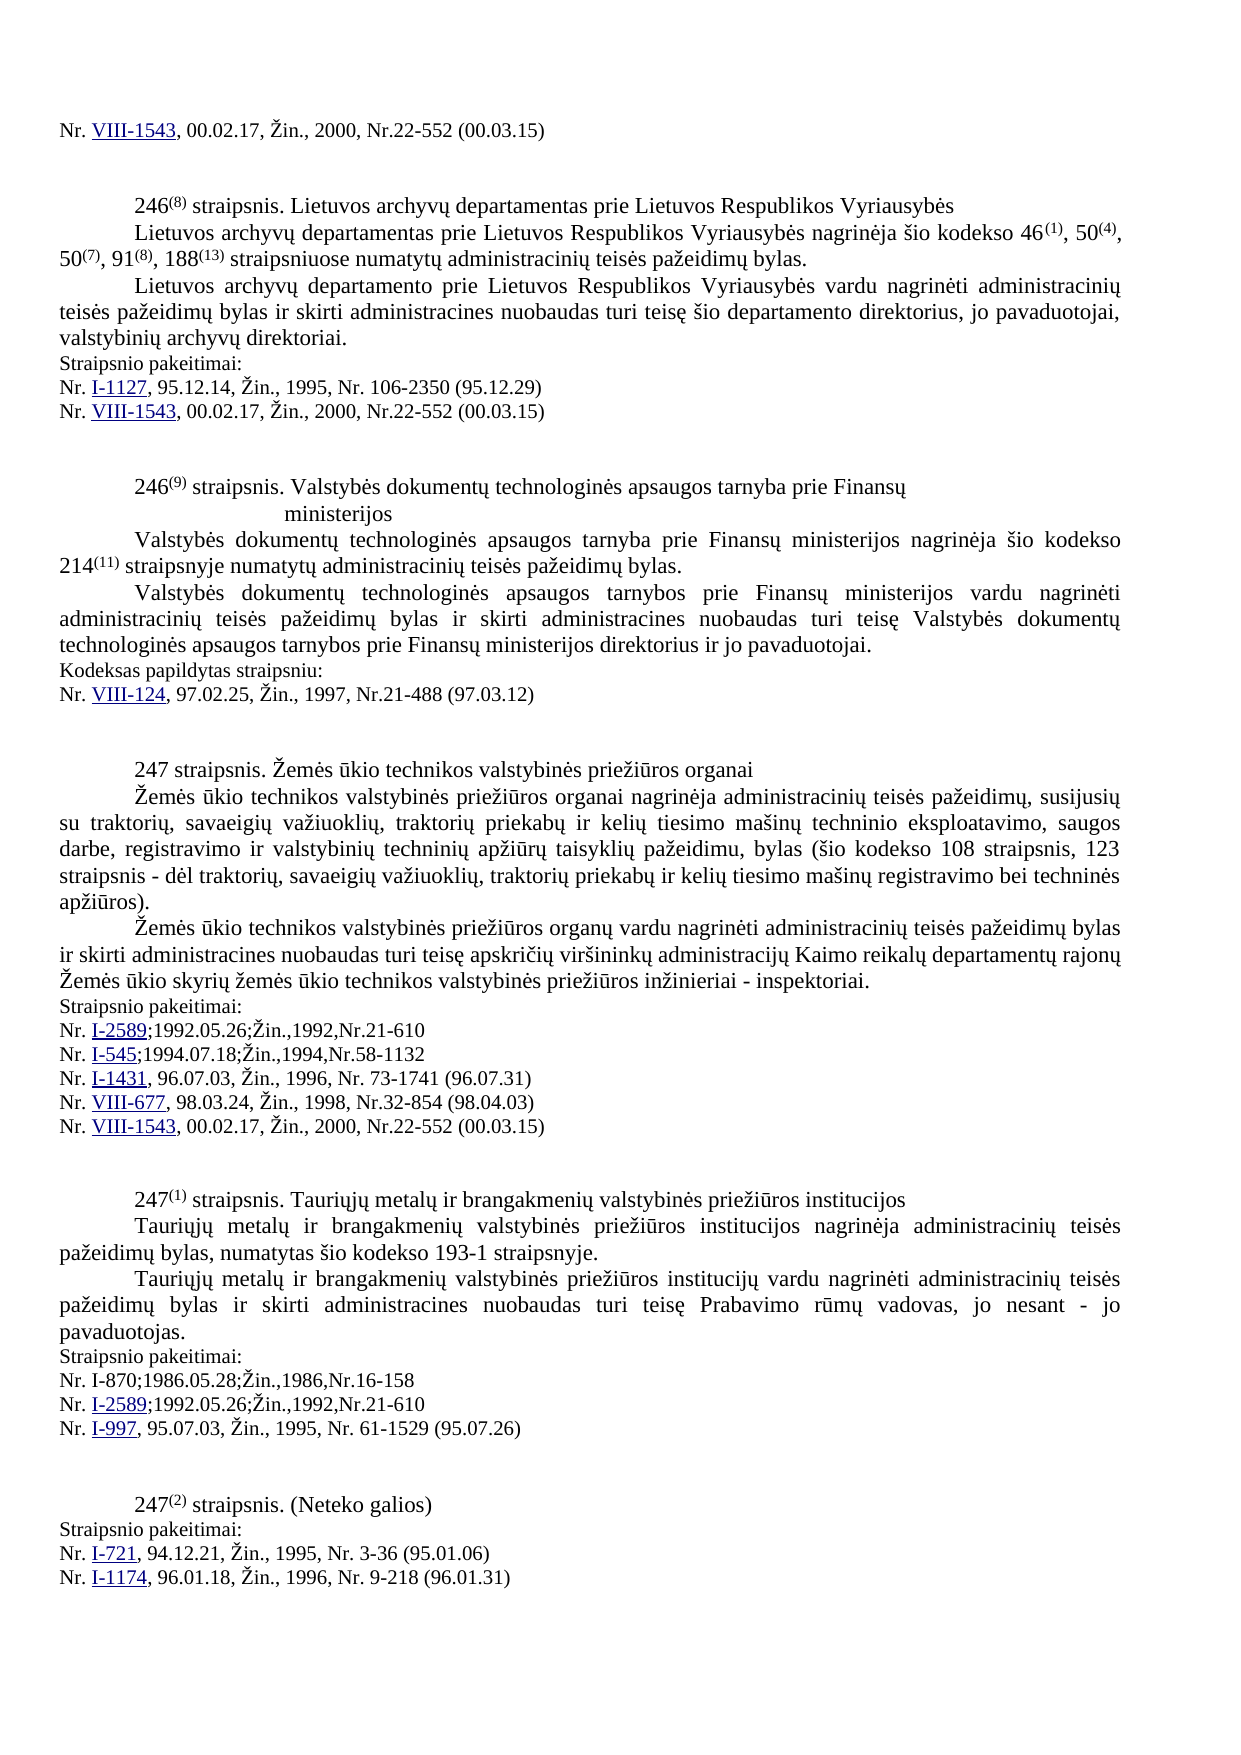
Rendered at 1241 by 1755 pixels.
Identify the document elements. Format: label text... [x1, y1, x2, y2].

text Nr. I-997, 95.07.03, Žin., 1995, Nr. 61-1529 (95.07.26) [59, 1416, 1122, 1440]
text 246(9) straipsnis. Valstybės dokumentų technologinės apsaugos tarnyba prie Finansų [59, 473, 1122, 500]
text 246(8) straipsnis. Lietuvos archyvų departamentas prie Lietuvos Respublikos Vyriausybės [59, 193, 1122, 219]
text Nr. I-721, 94.12.21, Žin., 1995, Nr. 3-36 (95.01.06) [59, 1541, 1122, 1565]
text Straipsnio pakeitimai: [59, 993, 1122, 1018]
text Nr. I-545;1994.07.18;Žin.,1994,Nr.58-1132 [59, 1042, 1122, 1066]
text Nr. VIII-677, 98.03.24, Žin., 1998, Nr.32-854 (98.04.03) [59, 1090, 1122, 1114]
text 247 straipsnis. Žemės ūkio technikos valstybinės priežiūros organai [59, 756, 1122, 783]
text Valstybės dokumentų technologinės apsaugos tarnybos prie Finansų ministerijos vardu nagrinėti administracinių teisės pažeidimų bylas ir skirti administracines nuobaudas turi teisę Valstybės dokumentų technologinės apsaugos tarnybos prie Finansų ministerijos direktorius ir jo pavaduotojai. [59, 579, 1122, 658]
text Straipsnio pakeitimai: [59, 1517, 1122, 1541]
text Nr. I-1174, 96.01.18, Žin., 1996, Nr. 9-218 (96.01.31) [59, 1565, 1122, 1589]
text Valstybės dokumentų technologinės apsaugos tarnyba prie Finansų ministerijos nagrinėja šio kodekso 214(11) straipsnyje numatytų administracinių teisės pažeidimų bylas. [59, 526, 1122, 579]
text Nr. VIII-124, 97.02.25, Žin., 1997, Nr.21-488 (97.03.12) [59, 682, 1122, 706]
text Žemės ūkio technikos valstybinės priežiūros organai nagrinėja administracinių teisės pažeidimų, susijusių su traktorių, savaeigių važiuoklių, traktorių priekabų ir kelių tiesimo mašinų techninio eksploatavimo, saugos darbe, registravimo ir valstybinių techninių apžiūrų taisyklių pažeidimu, bylas (šio kodekso 108 straipsnis, 123 straipsnis - dėl traktorių, savaeigių važiuoklių, traktorių priekabų ir kelių tiesimo mašinų registravimo bei techninės apžiūros). [59, 783, 1122, 914]
text Tauriųjų metalų ir brangakmenių valstybinės priežiūros institucijos nagrinėja administracinių teisės pažeidimų bylas, numatytas šio kodekso 193-1 straipsnyje. [59, 1212, 1122, 1265]
text 247(1) straipsnis. Tauriųjų metalų ir brangakmenių valstybinės priežiūros institucijos [59, 1186, 1122, 1212]
text Nr. VIII-1543, 00.02.17, Žin., 2000, Nr.22-552 (00.03.15) [59, 1114, 1122, 1138]
text Straipsnio pakeitimai: [59, 1344, 1122, 1368]
text 247(2) straipsnis. (Neteko galios) [59, 1491, 1122, 1517]
text Kodeksas papildytas straipsniu: [59, 658, 1122, 682]
text Tauriųjų metalų ir brangakmenių valstybinės priežiūros institucijų vardu nagrinėti administracinių teisės pažeidimų bylas ir skirti administracines nuobaudas turi teisę Prabavimo rūmų vadovas, jo nesant - jo pavaduotojas. [59, 1265, 1122, 1344]
text Straipsnio pakeitimai: [59, 351, 1122, 375]
text Nr. I-1127, 95.12.14, Žin., 1995, Nr. 106-2350 (95.12.29) [59, 375, 1122, 399]
text Lietuvos archyvų departamentas prie Lietuvos Respublikos Vyriausybės nagrinėja šio kodekso 46(1), 50(4), 50(7), 91(8), 188(13) straipsniuose numatytų administracinių teisės pažeidimų bylas. [59, 219, 1122, 272]
text ministerijos [209, 500, 1122, 526]
text Nr. I-2589;1992.05.26;Žin.,1992,Nr.21-610 [59, 1392, 1122, 1416]
text Nr. I-870;1986.05.28;Žin.,1986,Nr.16-158 [59, 1368, 1122, 1392]
text Nr. I-2589;1992.05.26;Žin.,1992,Nr.21-610 [59, 1018, 1122, 1042]
text Lietuvos archyvų departamento prie Lietuvos Respublikos Vyriausybės vardu nagrinėti administracinių teisės pažeidimų bylas ir skirti administracines nuobaudas turi teisę šio departamento direktorius, jo pavaduotojai, valstybinių archyvų direktoriai. [59, 272, 1122, 351]
text Žemės ūkio technikos valstybinės priežiūros organų vardu nagrinėti administracinių teisės pažeidimų bylas ir skirti administracines nuobaudas turi teisę apskričių viršininkų administracijų Kaimo reikalų departamentų rajonų Žemės ūkio skyrių žemės ūkio technikos valstybinės priežiūros inžinieriai - inspektoriai. [59, 914, 1122, 993]
text Nr. I-1431, 96.07.03, Žin., 1996, Nr. 73-1741 (96.07.31) [59, 1066, 1122, 1090]
text Nr. VIII-1543, 00.02.17, Žin., 2000, Nr.22-552 (00.03.15) [59, 399, 1122, 423]
text Nr. VIII-1543, 00.02.17, Žin., 2000, Nr.22-552 (00.03.15) [59, 118, 1122, 142]
